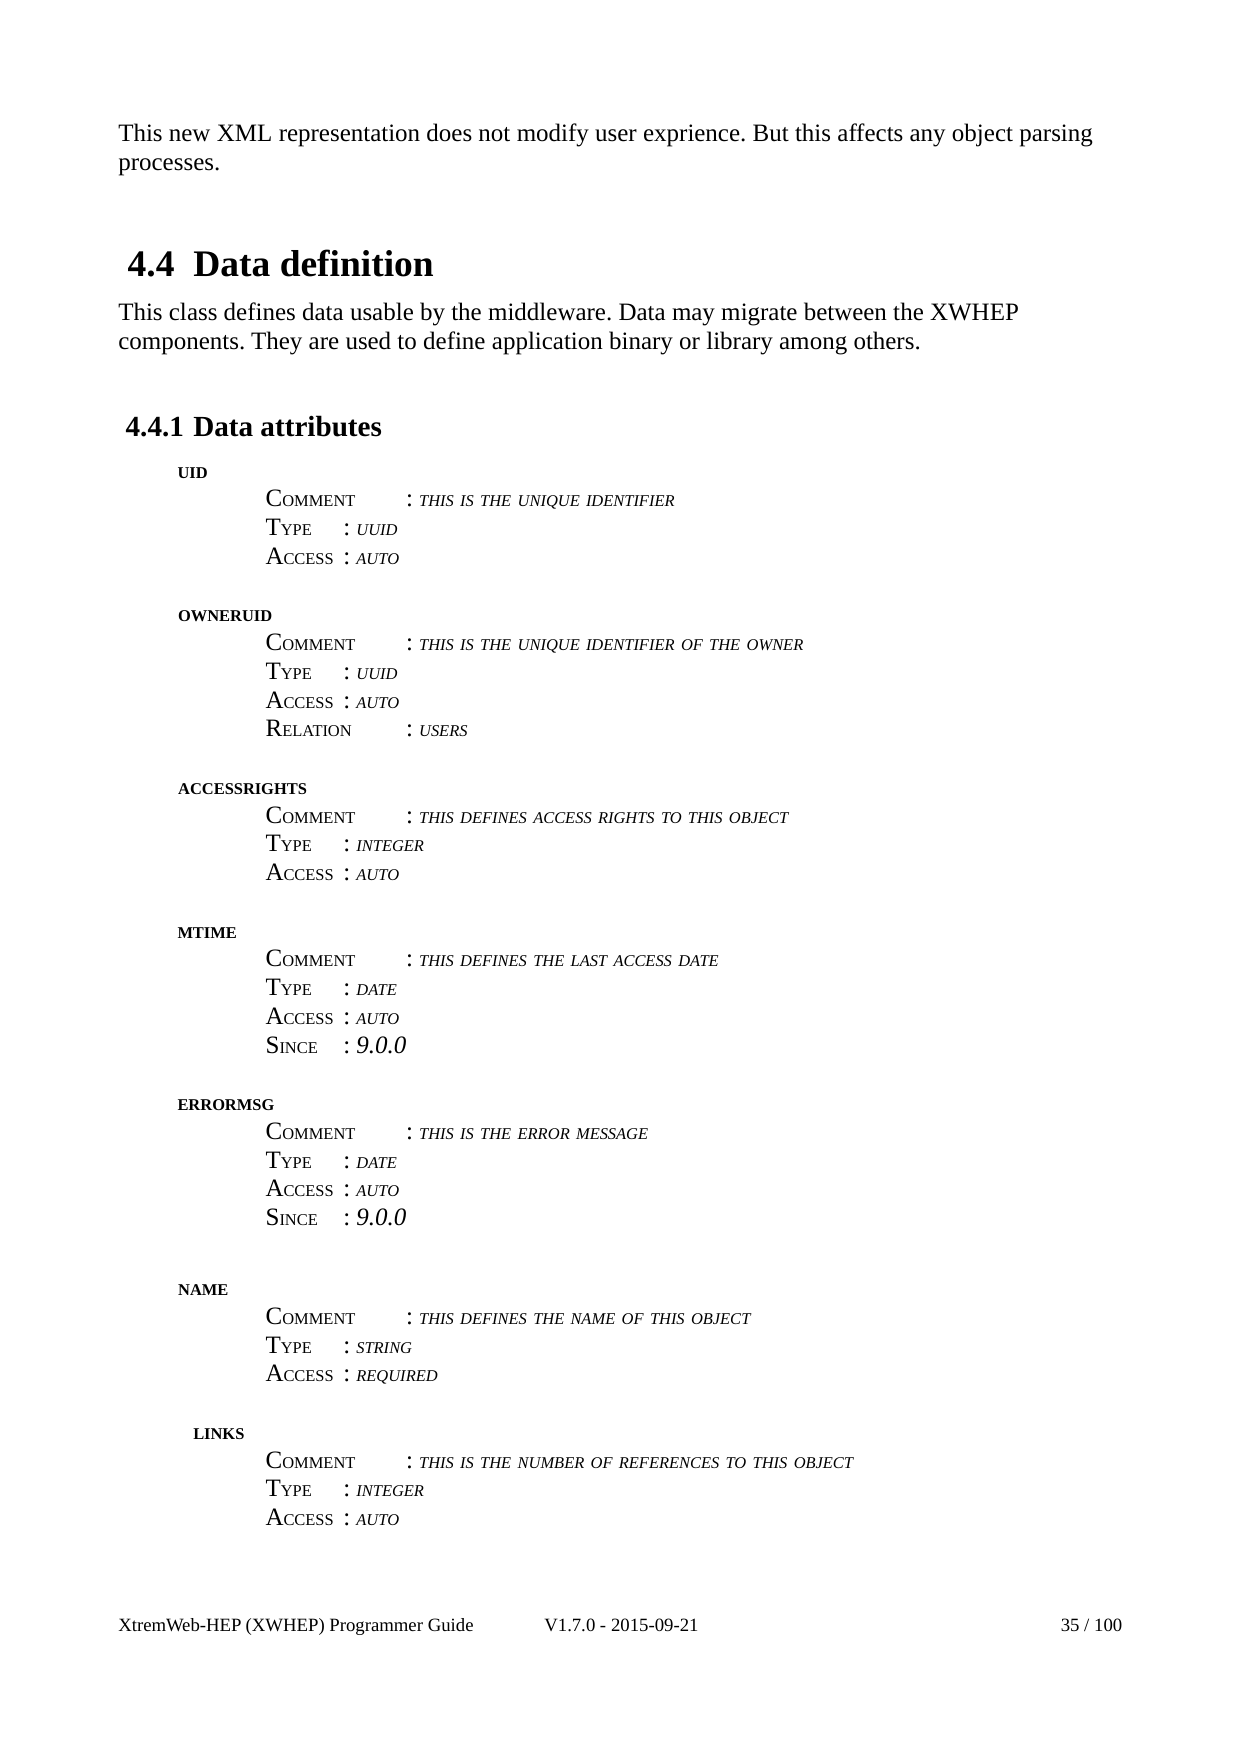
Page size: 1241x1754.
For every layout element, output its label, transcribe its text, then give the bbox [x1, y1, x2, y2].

text Comment : this defines the name of this object [265, 1301, 1122, 1330]
text Comment : this is the unique identifier [265, 483, 1122, 512]
text Type : uuid [265, 512, 1122, 541]
text Type : string [265, 1330, 1122, 1358]
text This new XML representation does not modify user exprience. But this affects any object parsing processes. [118, 118, 1122, 176]
text Type : integer [265, 1473, 1122, 1502]
text Comment : this is the number of references to this object [265, 1445, 1122, 1473]
text Since : 9.0.0 [265, 1030, 1122, 1058]
text This class defines data usable by the middleware. Data may migrate between the XWHEP components. They are used to define application binary or library among others. [118, 297, 1122, 355]
text Type : date [265, 1145, 1122, 1173]
subtitle Data definition [118, 242, 1122, 285]
text Type : uuid [265, 656, 1122, 685]
text Type : date [265, 972, 1122, 1001]
text accessrights [178, 771, 1122, 800]
text links [118, 1416, 1122, 1445]
text Type : integer [265, 828, 1122, 857]
text Comment : this is the unique identifier of the owner [265, 627, 1122, 656]
text Access : auto [265, 685, 1122, 713]
text errormsg [177, 1087, 1122, 1116]
text Comment : this is the error message [265, 1116, 1122, 1145]
text owneruid [178, 598, 1122, 627]
text mtime [177, 915, 1122, 943]
subtitle Data attributes [118, 409, 1122, 442]
text Access : required [265, 1358, 1122, 1387]
text Since : 9.0.0 [265, 1202, 1122, 1231]
text Comment : this defines access rights to this object [265, 800, 1122, 828]
text Relation : users [265, 713, 1122, 742]
text Access : auto [265, 1173, 1122, 1202]
text Access : auto [265, 1001, 1122, 1030]
text Access : auto [265, 1502, 1122, 1531]
text name [178, 1272, 1122, 1301]
text Access : auto [265, 541, 1122, 570]
text uid [177, 455, 1122, 483]
text Access : auto [265, 857, 1122, 886]
text Comment : this defines the last access date [265, 943, 1122, 972]
